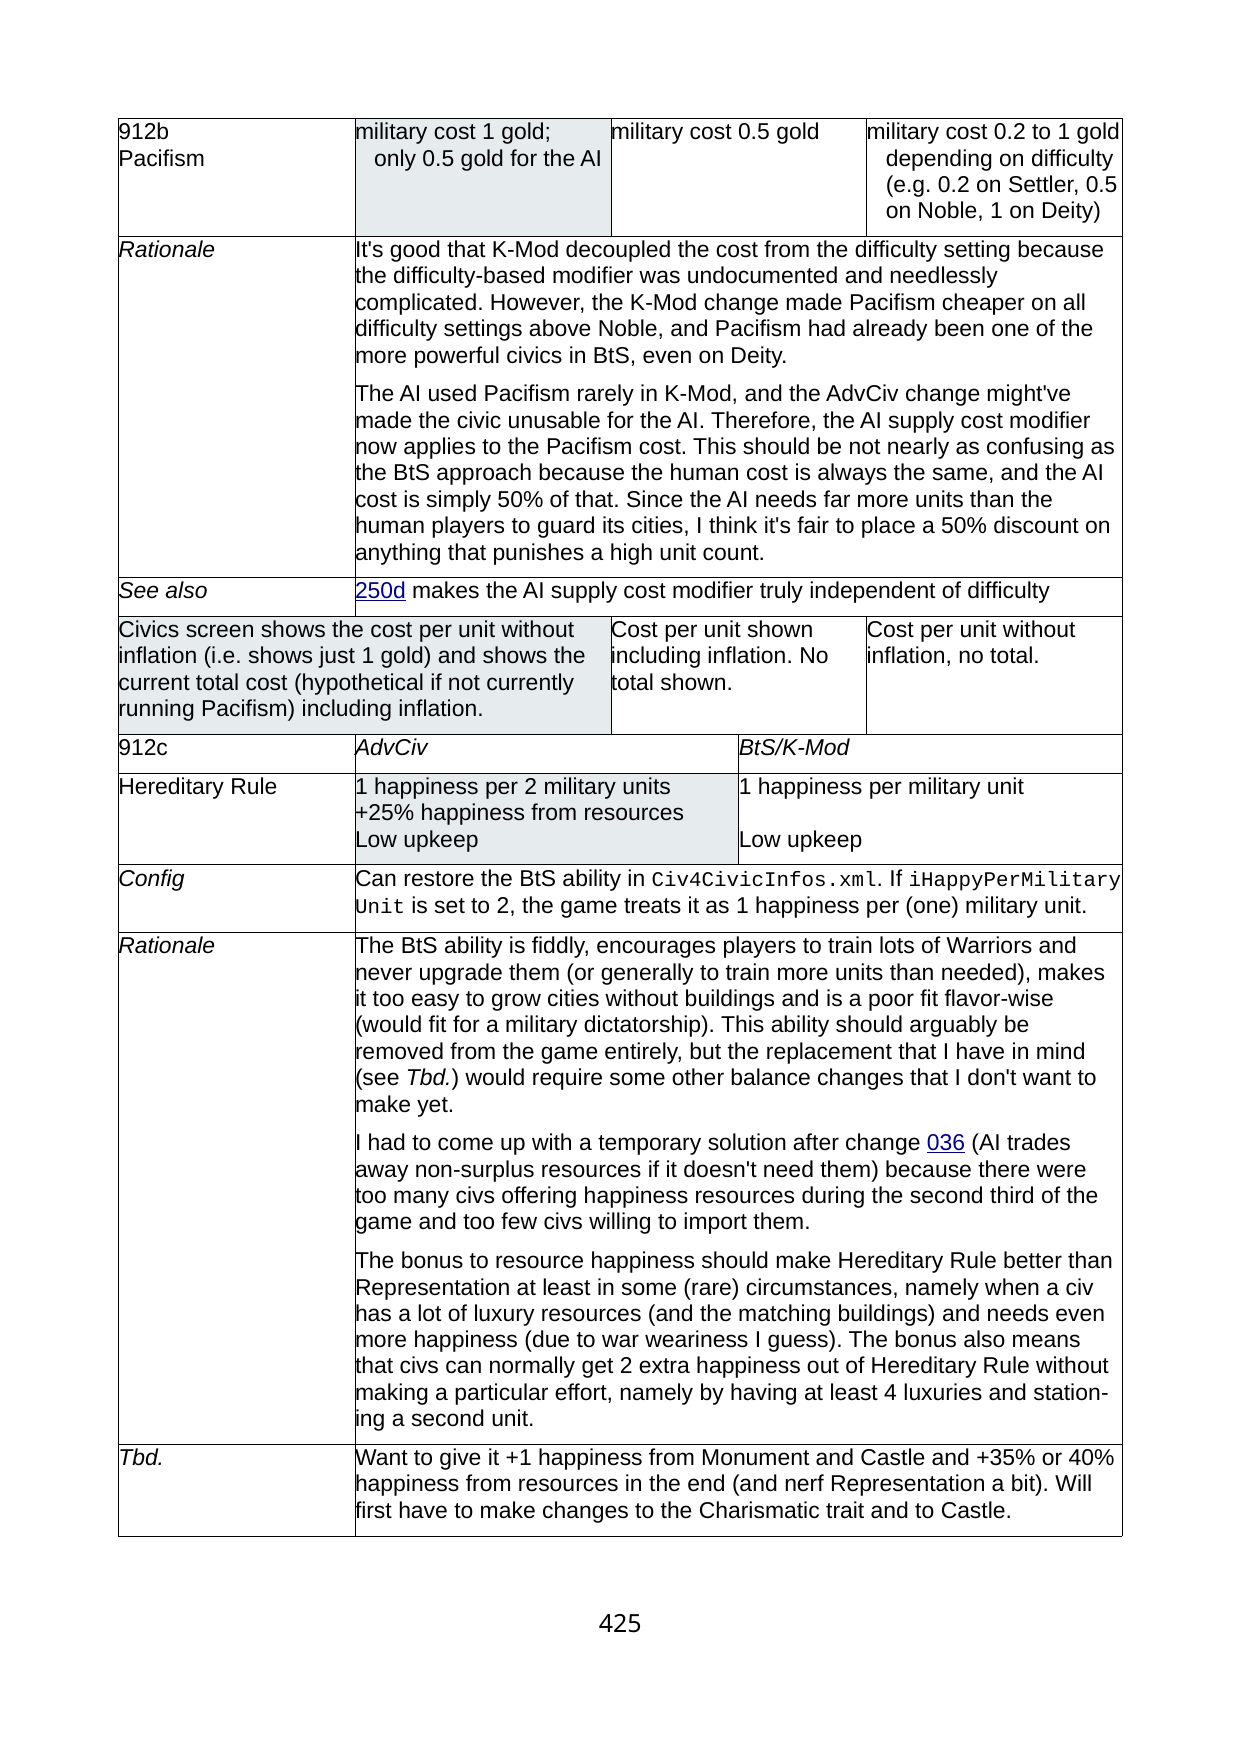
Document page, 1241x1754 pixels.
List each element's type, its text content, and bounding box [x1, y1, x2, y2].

table_cell 912c [119, 735, 355, 773]
table_cell The BtS ability is fiddly, encourages players to train lots of Warriors and never upgrade them (or generally to train more units than needed), makes it too easy to grow cities without buildings and is a poor fit flavor-wise (would fit for a military dictatorship). This ability should arguably be removed from the game entirely, but the replacement that I have in mind (see Tbd.) would require some other balance changes that I don't want to make yet. I had to come up with a temporary solution after change 036 (AI trades away non-surplus resources if it doesn't need them) because there were too many civs offering happiness resources during the second third of the game and too few civs willing to import them. The bonus to resource happiness should make Hereditary Rule better than Representation at least in some (rare) circumstances, namely when a civ has a lot of luxury resources (and the matching buildings) and needs even more happiness (due to war weariness I guess). The bonus also means that civs can normally get 2 extra happiness out of Hereditary Rule without making a particular effort, namely by having at least 4 luxuries and station­ing a second unit. [356, 933, 1122, 1444]
table_cell Config [119, 865, 355, 932]
table_cell 1 happiness per 2 military units +25% happiness from resources Low upkeep [356, 774, 738, 864]
table_cell military cost 1 gold; only 0.5 gold for the AI [356, 119, 611, 236]
table_cell Can restore the BtS ability in Civ4CivicInfos.xml. If iHappyPerMilitary Unit is set to 2, the game treats it as 1 happiness per (one) military unit. [356, 865, 1122, 932]
table_cell Civics screen shows the cost per unit without inflation (i.e. shows just 1 gold) and shows the current total cost (hypothetical if not currently running Pacifism) including inflation. [119, 617, 611, 734]
table_cell Hereditary Rule [119, 774, 355, 864]
table_cell military cost 0.5 gold [612, 119, 866, 236]
table_cell military cost 0.2 to 1 gold depending on difficulty (e.g. 0.2 on Settler, 0.5 on Noble, 1 on Deity) [867, 119, 1122, 236]
table_cell Rationale [119, 237, 355, 577]
table_cell AdvCiv [356, 735, 738, 773]
table_cell 1 happiness per military unit Low upkeep [739, 774, 1122, 864]
table_cell Tbd. [119, 1445, 355, 1536]
table_cell Want to give it +1 happiness from Monument and Castle and +35% or 40% happiness from resources in the end (and nerf Representation a bit). Will first have to make changes to the Charismatic trait and to Castle. [356, 1445, 1122, 1536]
table_cell Rationale [119, 933, 355, 1444]
table_cell It's good that K-Mod decoupled the cost from the difficulty setting because the difficulty-based modifier was undocumented and needlessly complicated. However, the K-Mod change made Pacifism cheaper on all difficulty settings above Noble, and Pacifism had already been one of the more powerful civics in BtS, even on Deity. The AI used Pacifism rarely in K-Mod, and the AdvCiv change might've made the civic unusable for the AI. Therefore, the AI supply cost modifier now applies to the Pacifism cost. This should be not nearly as confusing as the BtS approach because the human cost is always the same, and the AI cost is simply 50% of that. Since the AI needs far more units than the human players to guard its cities, I think it's fair to place a 50% discount on anything that punishes a high unit count. [356, 237, 1122, 577]
table_cell Cost per unit without inflation, no total. [867, 617, 1122, 734]
table_cell See also [119, 578, 355, 616]
table_cell 250d makes the AI supply cost modifier truly independent of difficulty [356, 578, 1122, 616]
table_cell BtS/K-Mod [739, 735, 1122, 773]
table_cell 912b Pacifism [119, 119, 355, 236]
table_cell Cost per unit shown including inflation. No total shown. [612, 617, 866, 734]
